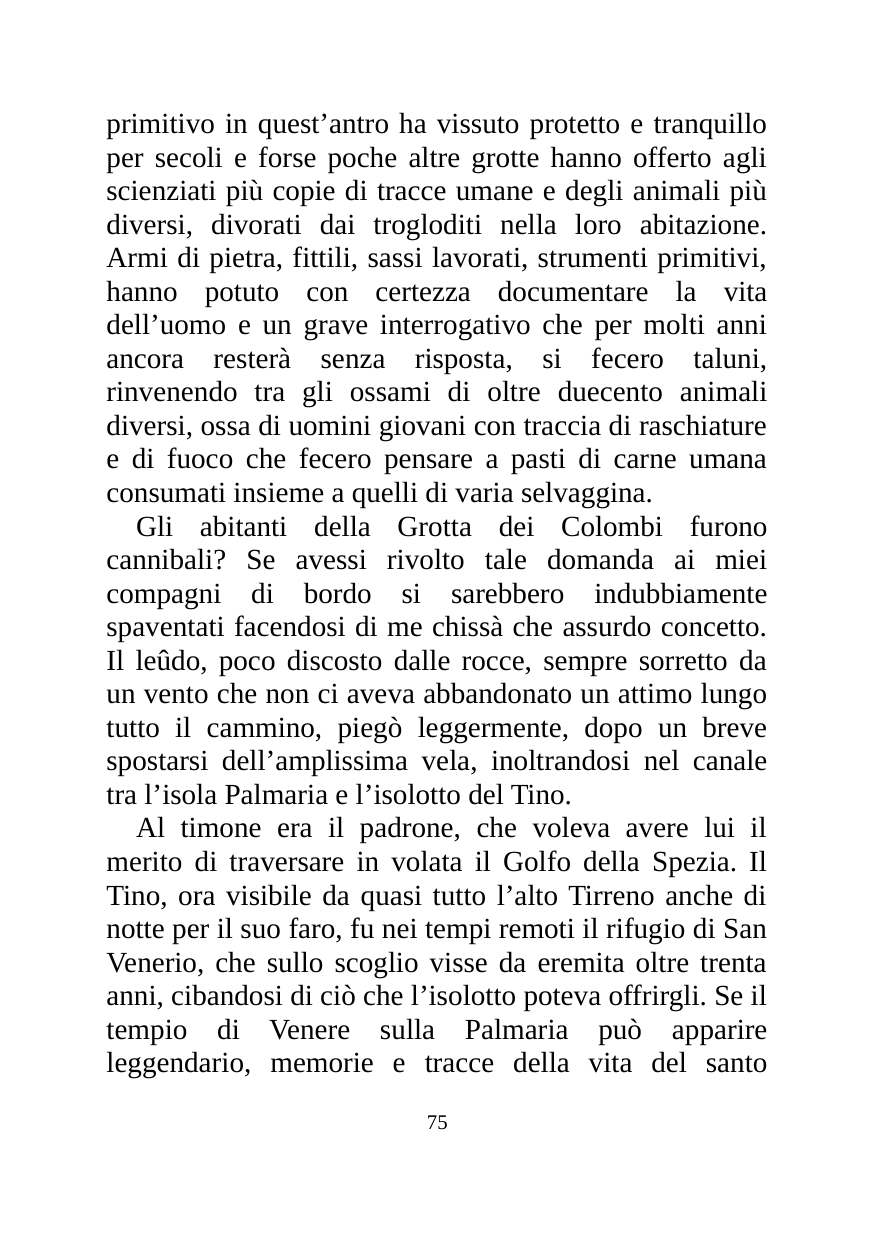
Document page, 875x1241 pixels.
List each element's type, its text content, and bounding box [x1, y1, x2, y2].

text Al timone era il padrone, che voleva avere lui il merito di traversare in volata il Golfo della Spezia. Il Tino, ora visibile da quasi tutto l’alto Tirreno anche di notte per il suo faro, fu nei tempi remoti il rifugio di San Venerio, che sullo scoglio visse da eremita oltre trenta anni, cibandosi di ciò che l’isolotto poteva offrirgli. Se il tempio di Venere sulla Palmaria può apparire leggendario, memorie e tracce della vita del santo [106, 811, 768, 1079]
text Gli abitanti della Grotta dei Colombi furono cannibali? Se avessi rivolto tale domanda ai miei compagni di bordo si sarebbero indubbiamente spaventati facendosi di me chissà che assurdo concetto. Il leûdo, poco discosto dalle rocce, sempre sorretto da un vento che non ci aveva abbandonato un attimo lungo tutto il cammino, piegò leggermente, dopo un breve spostarsi dell’amplissima vela, inoltrandosi nel canale tra l’isola Palmaria e l’isolotto del Tino. [106, 509, 768, 811]
text primitivo in quest’antro ha vissuto protetto e tranquillo per secoli e forse poche altre grotte hanno offerto agli scienziati più copie di tracce umane e degli animali più diversi, divorati dai trogloditi nella loro abitazione. Armi di pietra, fittili, sassi lavorati, strumenti primitivi, hanno potuto con certezza documentare la vita dell’uomo e un grave interrogativo che per molti anni ancora resterà senza risposta, si fecero taluni, rinvenendo tra gli ossami di oltre duecento animali diversi, ossa di uomini giovani con traccia di raschiature e di fuoco che fecero pensare a pasti di carne umana consumati insieme a quelli di varia selvaggina. [106, 106, 768, 509]
